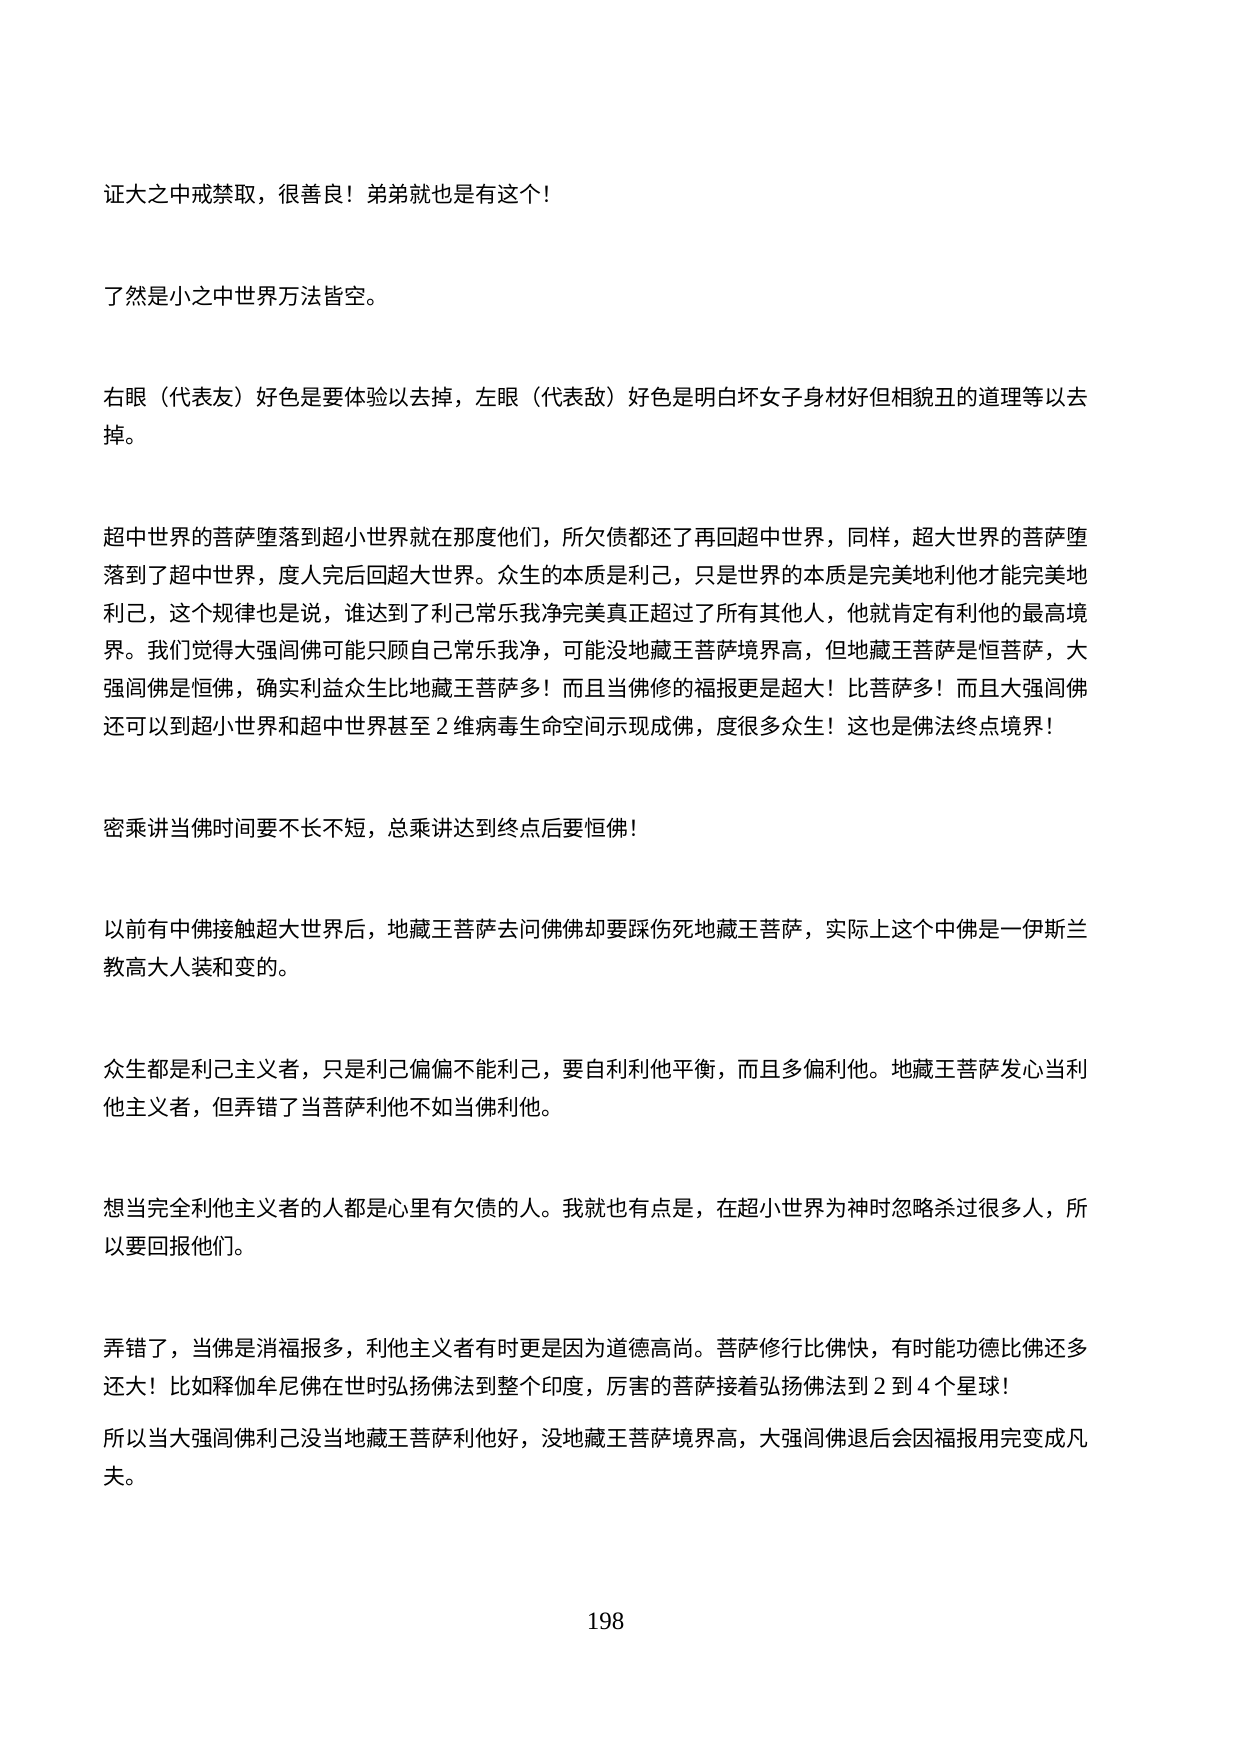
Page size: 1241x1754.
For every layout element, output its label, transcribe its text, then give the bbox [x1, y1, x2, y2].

text 证大之中戒禁取，很善良！弟弟就也是有这个！ [103, 177, 1107, 209]
text 以前有中佛接触超大世界后，地藏王菩萨去问佛佛却要踩伤死地藏王菩萨，实际上这个中佛是一伊斯兰教高大人装和变的。 [103, 912, 1107, 982]
text 所以当大强闾佛利己没当地藏王菩萨利他好，没地藏王菩萨境界高，大强闾佛退后会因福报用完变成凡夫。 [103, 1421, 1107, 1491]
text 众生都是利己主义者，只是利己偏偏不能利己，要自利利他平衡，而且多偏利他。地藏王菩萨发心当利他主义者，但弄错了当菩萨利他不如当佛利他。 [103, 1052, 1107, 1121]
text 密乘讲当佛时间要不长不短，总乘讲达到终点后要恒佛！ [103, 811, 1107, 842]
text 右眼（代表友）好色是要体验以去掉，左眼（代表敌）好色是明白坏女子身材好但相貌丑的道理等以去掉。 [103, 380, 1107, 450]
text 了然是小之中世界万法皆空。 [103, 279, 1107, 310]
text 弄错了，当佛是消福报多，利他主义者有时更是因为道德高尚。菩萨修行比佛快，有时能功德比佛还多还大！比如释伽牟尼佛在世时弘扬佛法到整个印度，厉害的菩萨接着弘扬佛法到2到4个星球！ [103, 1331, 1107, 1400]
text 超中世界的菩萨堕落到超小世界就在那度他们，所欠债都还了再回超中世界，同样，超大世界的菩萨堕落到了超中世界，度人完后回超大世界。众生的本质是利己，只是世界的本质是完美地利他才能完美地利己，这个规律也是说，谁达到了利己常乐我净完美真正超过了所有其他人，他就肯定有利他的最高境界。我们觉得大强闾佛可能只顾自己常乐我净，可能没地藏王菩萨境界高，但地藏王菩萨是恒菩萨，大强闾佛是恒佛，确实利益众生比地藏王菩萨多！而且当佛修的福报更是超大！比菩萨多！而且大强闾佛还可以到超小世界和超中世界甚至2维病毒生命空间示现成佛，度很多众生！这也是佛法终点境界！ [103, 520, 1107, 741]
text 想当完全利他主义者的人都是心里有欠债的人。我就也有点是，在超小世界为神时忽略杀过很多人，所以要回报他们。 [103, 1191, 1107, 1261]
